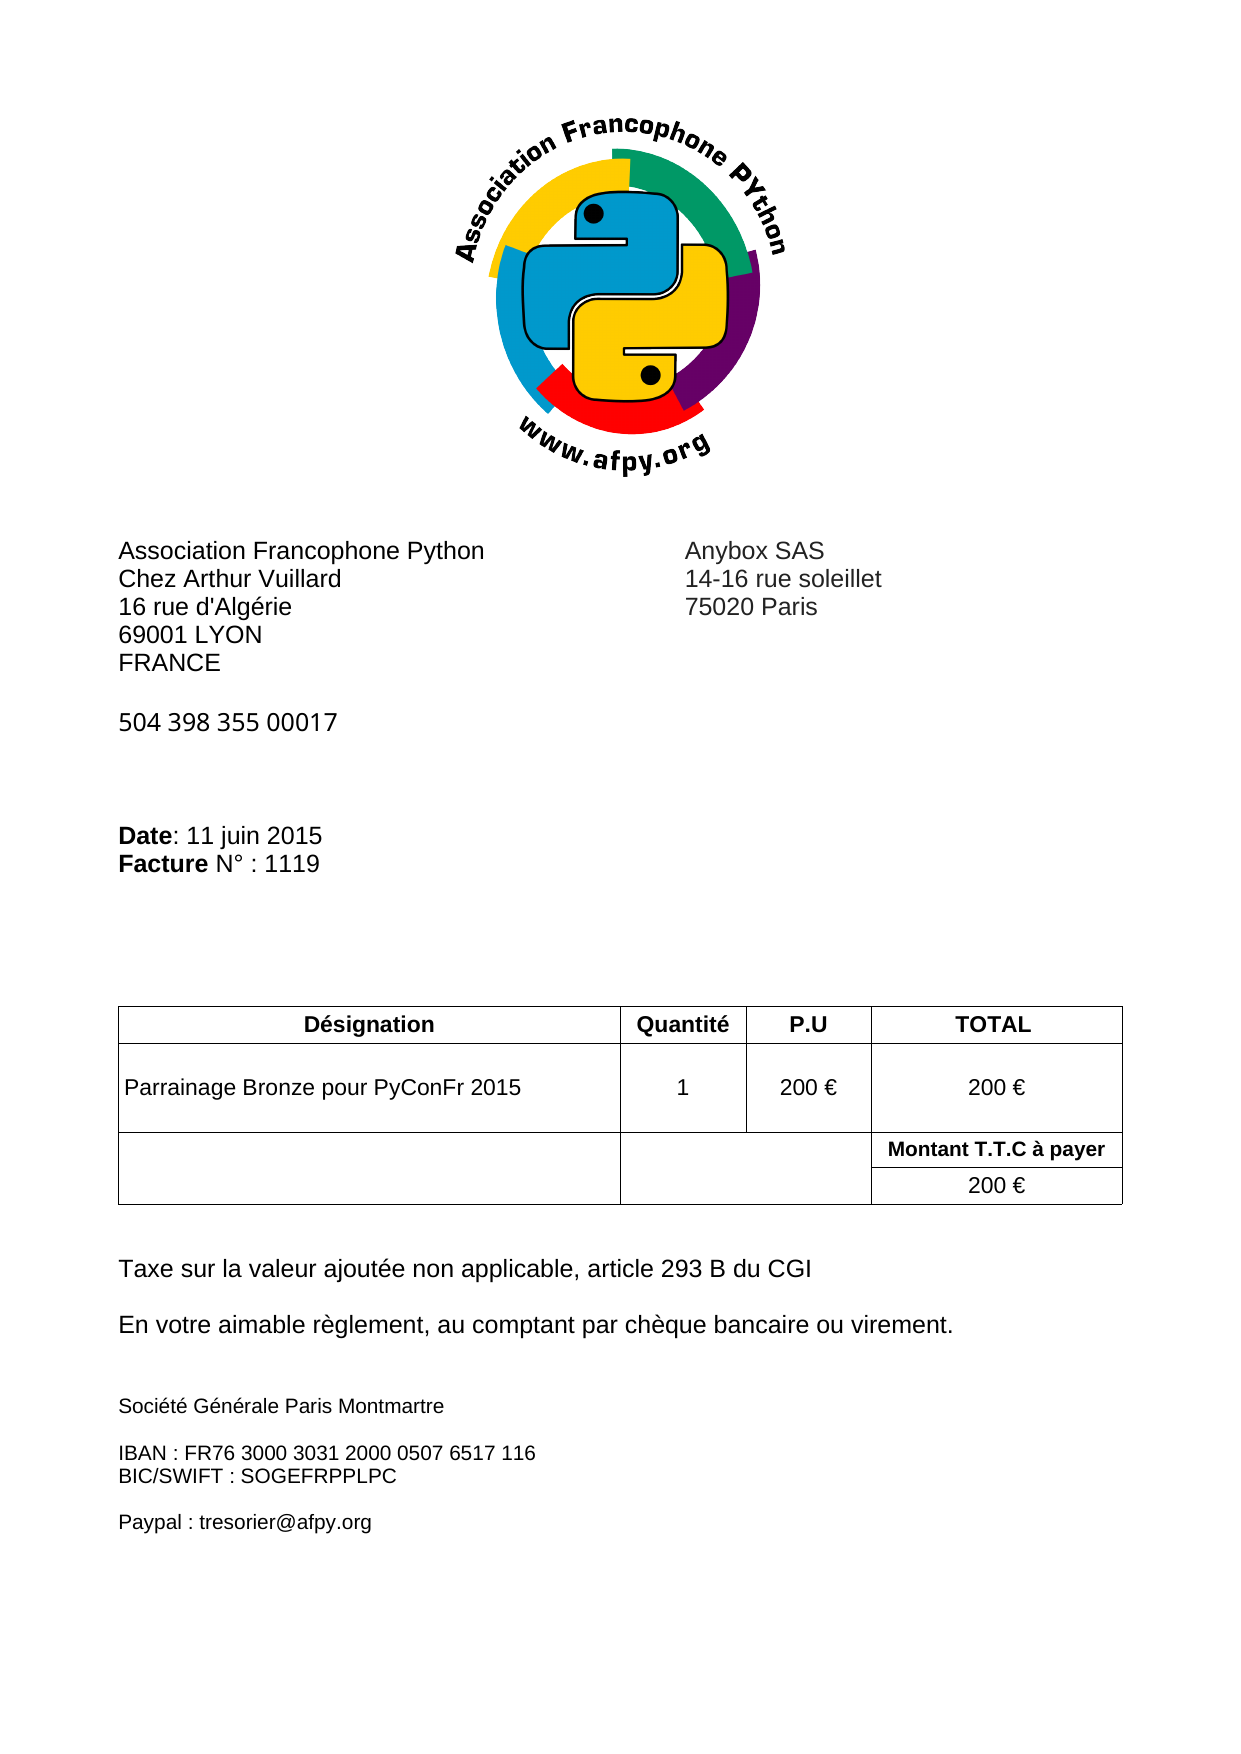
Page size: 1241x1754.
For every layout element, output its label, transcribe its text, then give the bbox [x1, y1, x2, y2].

text Société Générale Paris Montmartre [118, 1395, 1122, 1418]
table_header Quantité [621, 1007, 746, 1043]
text IBAN : FR76 3000 3031 2000 0507 6517 116 [118, 1441, 1122, 1464]
table_header [621, 1133, 871, 1204]
table_cell Parrainage Bronze pour PyConFr 2015 [119, 1044, 620, 1132]
table_header P.U [747, 1007, 871, 1043]
table_header Montant T.T.C à payer [872, 1133, 1122, 1167]
picture [455, 118, 785, 477]
text Paypal : tresorier@afpy.org [118, 1511, 1122, 1534]
text Date: 11 juin 2015 [118, 822, 1122, 850]
text Taxe sur la valeur ajoutée non applicable, article 293 B du CGI [118, 1255, 1122, 1283]
table_header TOTAL [872, 1007, 1122, 1043]
table_header [535, 537, 684, 738]
table_cell 1 [621, 1044, 746, 1132]
table_header [119, 1133, 620, 1204]
table_cell 200 € [872, 1044, 1122, 1132]
text BIC/SWIFT : SOGEFRPPLPC [118, 1464, 1122, 1488]
table_header Association Francophone Python Chez Arthur Vuillard 16 rue d'Algérie 69001 LYON FRANCE 504 398 355 00017 [118, 537, 535, 738]
table_header Désignation [119, 1007, 620, 1043]
text En votre aimable règlement, au comptant par chèque bancaire ou virement. [118, 1311, 1122, 1339]
table_header Anybox SAS 14-16 rue soleillet 75020 Paris [685, 537, 1122, 738]
table_cell 200 € [747, 1044, 871, 1132]
text Facture N° : 1119 [118, 850, 1122, 878]
table_cell 200 € [872, 1168, 1122, 1204]
